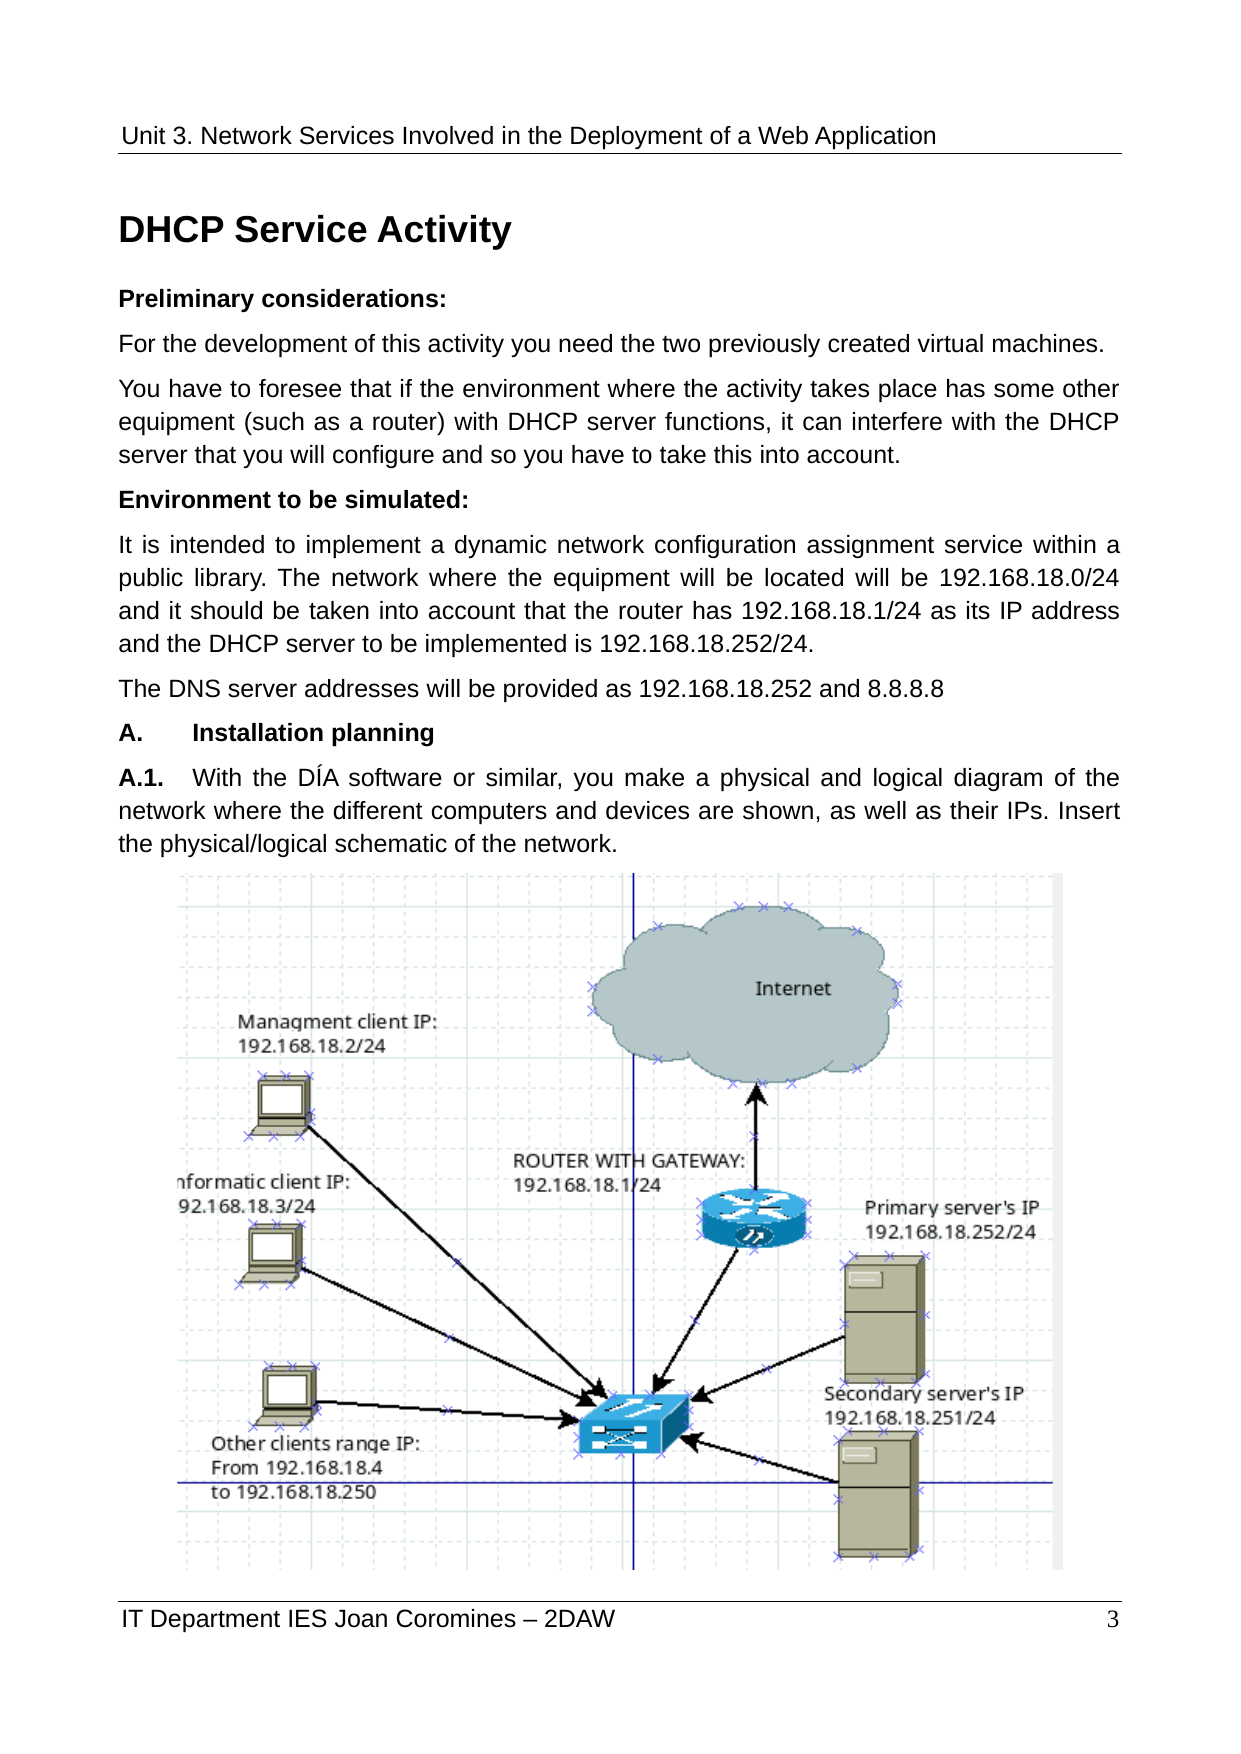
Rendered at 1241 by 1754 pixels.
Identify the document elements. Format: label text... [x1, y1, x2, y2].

subtitle DHCP Service Activity [118, 207, 1122, 250]
text A. Installation planning [118, 718, 1122, 747]
picture [177, 873, 1063, 1570]
text You have to foresee that if the environment where the activity takes place has some other equipment (such as a router) with DHCP server functions, it can interfere with the DHCP server that you will configure and so you have to take this into account. [118, 374, 1122, 469]
text Environment to be simulated: [118, 485, 1122, 514]
text A.1. With the DÍA software or similar, you make a physical and logical diagram of the network where the different computers and devices are shown, as well as their IPs. Insert the physical/logical schematic of the network. [118, 763, 1122, 858]
text Preliminary considerations: [118, 284, 1122, 313]
text The DNS server addresses will be provided as 192.168.18.252 and 8.8.8.8 [118, 673, 1122, 702]
text It is intended to implement a dynamic network configuration assignment service within a public library. The network where the equipment will be located will be 192.168.18.0/24 and it should be taken into account that the router has 192.168.18.1/24 as its IP address and the DHCP server to be implemented is 192.168.18.252/24. [118, 530, 1122, 657]
text For the development of this activity you need the two previously created virtual machines. [118, 329, 1122, 358]
